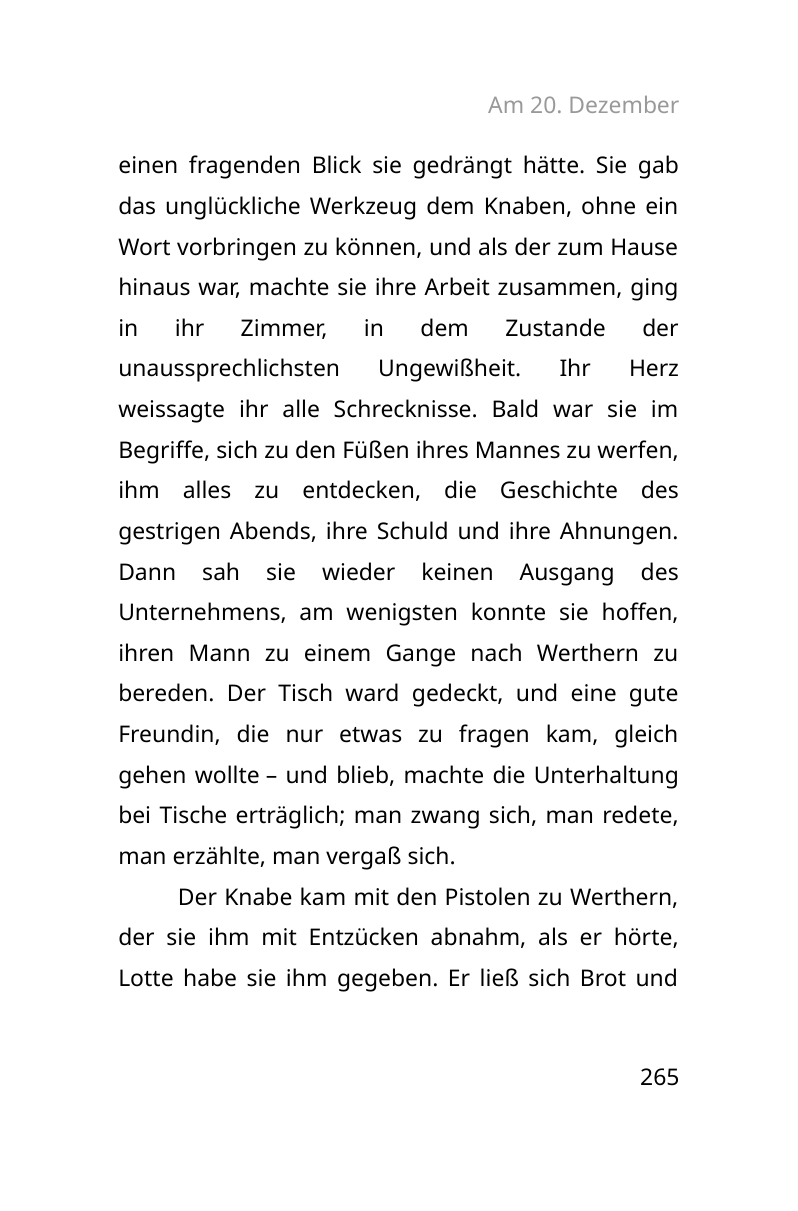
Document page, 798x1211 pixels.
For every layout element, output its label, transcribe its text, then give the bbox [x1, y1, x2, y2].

text Der Knabe kam mit den Pistolen zu Werthern, der sie ihm mit Entzücken abnahm, als er hörte, Lotte habe sie ihm gegeben. Er ließ sich Brot und [118, 881, 679, 993]
text einen fragenden Blick sie gedrängt hätte. Sie gab das unglückliche Werkzeug dem Knaben, ohne ein Wort vorbringen zu können, und als der zum Hause hinaus war, machte sie ihre Arbeit zusammen, ging in ihr Zimmer, in dem Zustande der unaussprechlichsten Ungewißheit. Ihr Herz weissagte ihr alle Schrecknisse. Bald war sie im Begriffe, sich zu den Füßen ihres Mannes zu werfen, ihm alles zu entdecken, die Geschichte des gestrigen Abends, ihre Schuld und ihre Ahnungen. Dann sah sie wieder keinen Ausgang des Unternehmens, am wenigsten konnte sie hoffen, ihren Mann zu einem Gange nach Werthern zu bereden. Der Tisch ward gedeckt, und eine gute Freundin, die nur etwas zu fragen kam, gleich gehen wollte – und blieb, machte die Unterhaltung bei Tische erträglich; man zwang sich, man redete, man erzählte, man vergaß sich. [118, 149, 679, 871]
